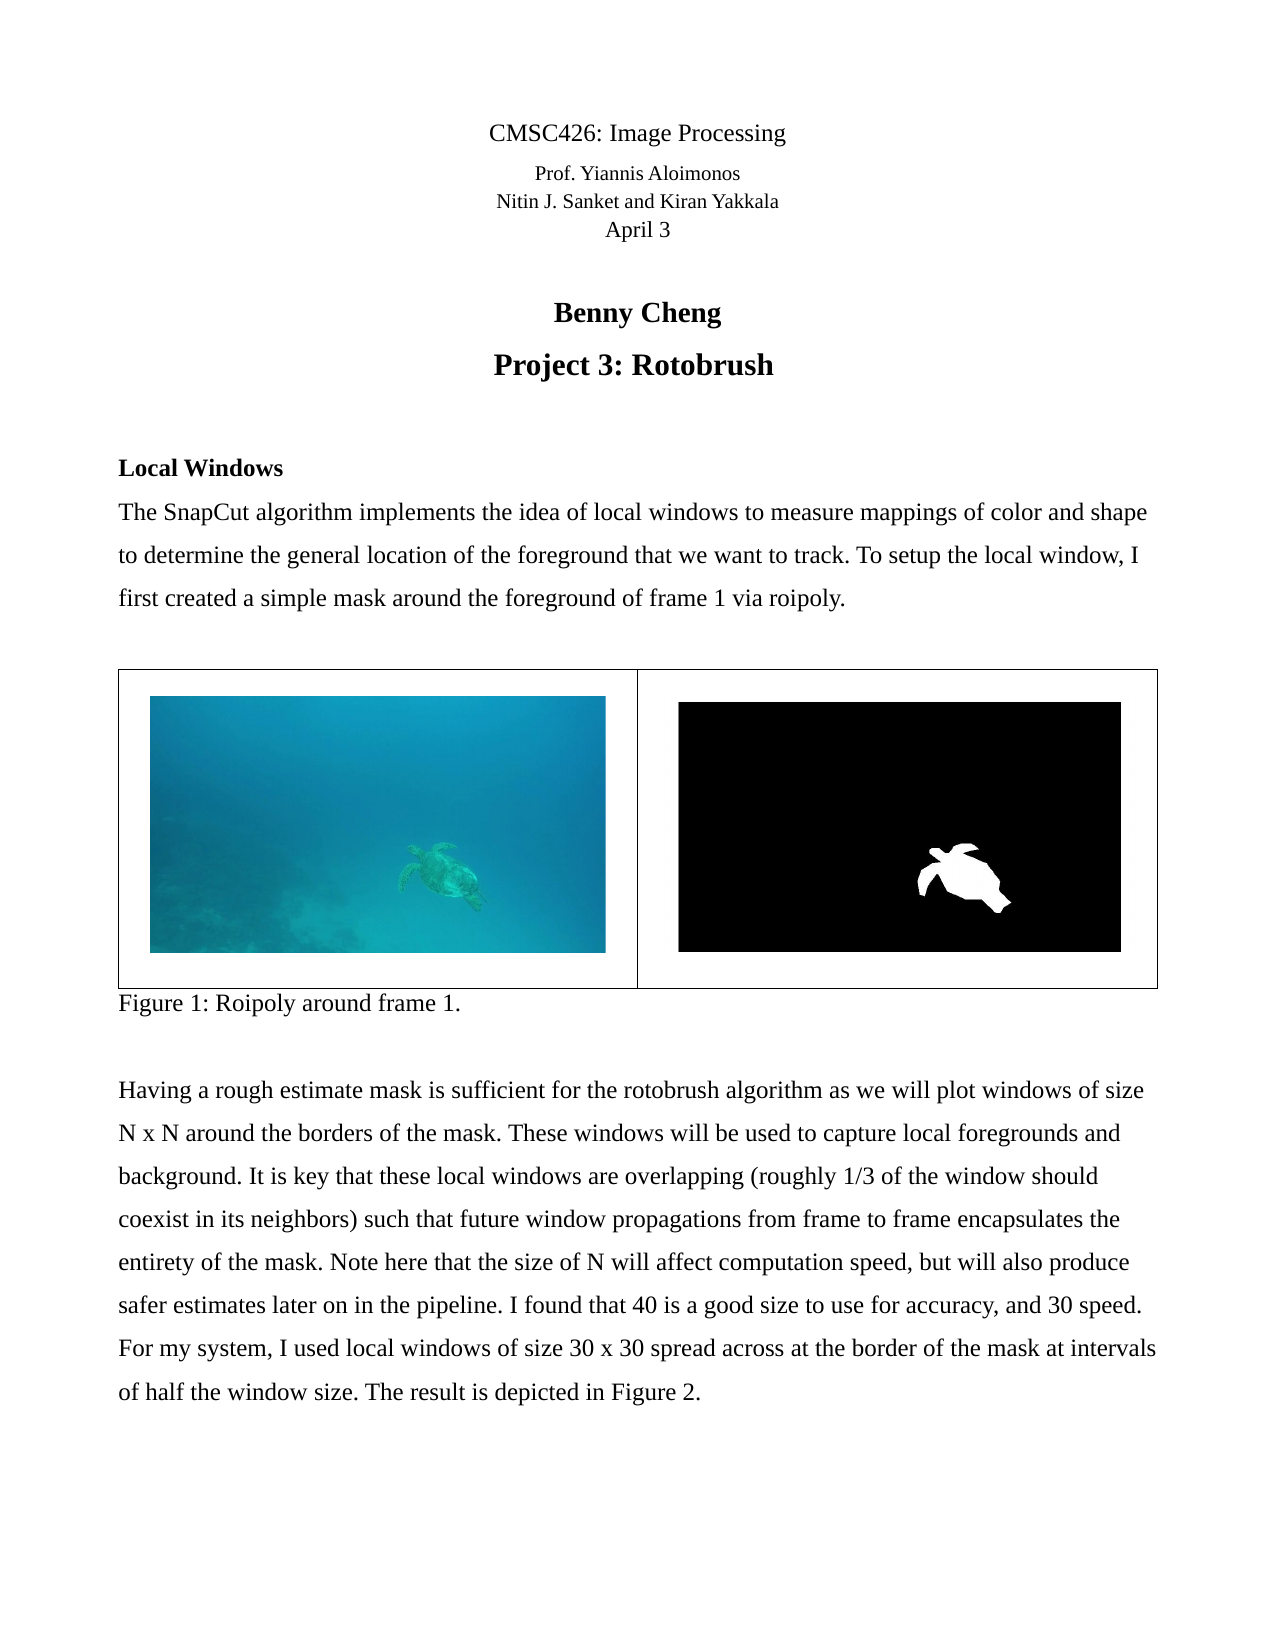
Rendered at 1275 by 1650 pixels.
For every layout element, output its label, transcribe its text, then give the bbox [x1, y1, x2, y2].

picture [531, 806, 538, 813]
picture [334, 836, 348, 844]
picture [165, 757, 182, 767]
picture [598, 846, 606, 853]
text Having a rough estimate mask is sufficient for the rotobrush algorithm as we will plot windows of size N x N around the borders of the mask. These windows will be used to capture local foregrounds and background. It is key that these local windows are overlapping (roughly 1/3 of the window should coexist in its neighbors) such that future window propagations from frame to frame encapsulates the entirety of the mask. Note here that the size of N will affect computation speed, but will also produce safer estimates later on in the pipeline. I found that 40 is a good size to use for accuracy, and 30 speed. For my system, I used local windows of size 30 x 30 spread across at the border of the mask at intervals of half the window size. The result is depicted in Figure 2. [118, 1075, 1157, 1405]
text Project 3: Rotobrush [118, 346, 1157, 382]
picture [237, 727, 243, 737]
picture [560, 850, 569, 855]
picture [201, 834, 210, 840]
picture [322, 758, 338, 762]
picture [493, 836, 500, 843]
picture [180, 708, 187, 714]
text The SnapCut algorithm implements the idea of local windows to measure mappings of color and shape to determine the general location of the foreground that we want to track. To setup the local window, I first created a simple mask around the foreground of frame 1 via roipoly. [118, 497, 1157, 612]
picture [234, 796, 243, 803]
text Local Windows [118, 453, 1157, 482]
picture [294, 804, 302, 817]
picture [150, 796, 157, 802]
picture [512, 795, 519, 802]
picture [356, 766, 370, 774]
picture [237, 781, 243, 790]
picture [235, 696, 241, 703]
picture [389, 806, 396, 824]
table_header [119, 670, 637, 988]
picture [150, 705, 161, 714]
picture [303, 812, 309, 823]
picture [661, 689, 1142, 954]
picture [159, 823, 166, 830]
picture [585, 735, 594, 741]
picture [598, 821, 606, 846]
picture [522, 806, 528, 813]
picture [524, 875, 538, 886]
picture [503, 806, 509, 813]
picture [600, 915, 606, 931]
picture [307, 819, 319, 840]
picture [588, 875, 595, 882]
picture [573, 875, 588, 894]
picture [598, 875, 606, 886]
picture [201, 777, 214, 786]
picture [351, 784, 362, 793]
picture [493, 816, 500, 823]
text Benny Cheng [118, 295, 1157, 329]
picture [379, 806, 386, 813]
picture [220, 786, 229, 792]
text April 3 [118, 216, 1157, 243]
picture [493, 826, 500, 833]
picture [572, 925, 582, 934]
picture [379, 766, 385, 774]
picture [256, 777, 271, 785]
picture [201, 823, 217, 831]
text Prof. Yiannis Aloimonos [118, 161, 1157, 185]
picture [230, 717, 240, 730]
picture [584, 885, 606, 916]
text Figure 1: Roipoly around frame 1. [118, 989, 1157, 1017]
picture [199, 717, 205, 724]
picture [512, 806, 519, 813]
picture [560, 766, 566, 774]
picture [531, 903, 537, 912]
picture [516, 861, 522, 872]
picture [569, 811, 606, 882]
picture [204, 750, 210, 758]
picture [150, 727, 158, 734]
picture [489, 806, 500, 818]
picture [322, 826, 332, 833]
picture [554, 930, 569, 942]
picture [600, 856, 606, 872]
picture [150, 719, 187, 756]
picture [150, 826, 588, 953]
picture [197, 762, 210, 774]
picture [189, 713, 196, 724]
picture [598, 930, 606, 939]
picture [509, 766, 518, 771]
picture [264, 737, 272, 745]
picture [322, 777, 329, 783]
picture [216, 838, 222, 847]
picture [239, 826, 252, 834]
text Nitin J. Sanket and Kiran Yakkala [118, 189, 1157, 213]
picture [503, 836, 509, 843]
table_header [638, 670, 1157, 988]
picture [455, 696, 462, 703]
text CMSC426: Image Processing [118, 118, 1157, 147]
picture [189, 773, 196, 783]
picture [547, 895, 557, 902]
picture [275, 743, 293, 752]
picture [245, 796, 291, 828]
picture [508, 855, 514, 863]
